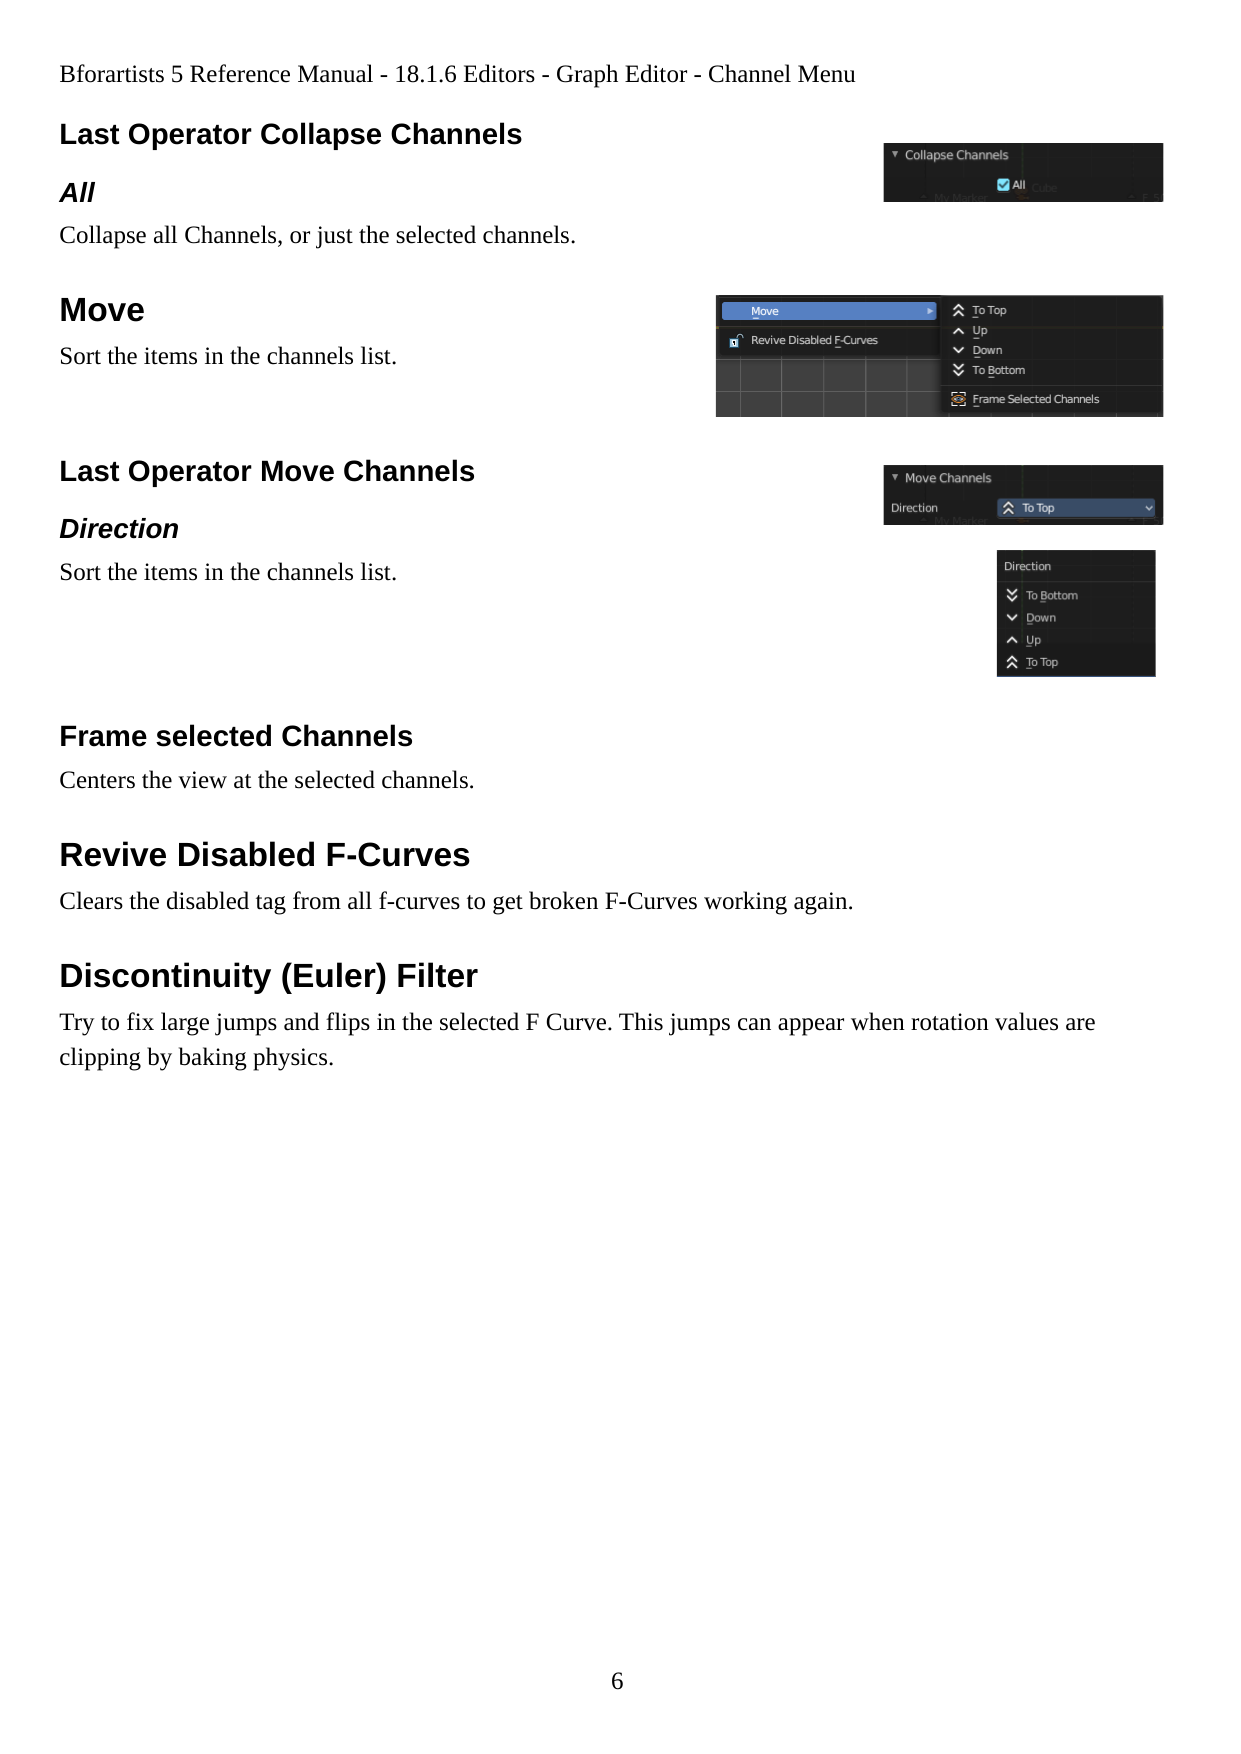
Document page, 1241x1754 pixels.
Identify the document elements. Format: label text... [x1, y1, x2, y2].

text Clears the disabled tag from all f-curves to get broken F-Curves working again. [59, 886, 1181, 915]
picture [996, 550, 1156, 677]
subtitle All [59, 176, 1181, 208]
text Centers the view at the selected channels. [59, 765, 1181, 794]
text Sort the items in the channels list. [59, 557, 996, 586]
subtitle Direction [59, 513, 1181, 545]
subtitle Discontinuity (Euler) Filter [59, 956, 1181, 995]
text [1156, 557, 1181, 586]
text Try to fix large jumps and flips in the selected F Curve. This jumps can appear when rotation values are clipping by baking physics. [59, 1007, 1181, 1071]
picture [883, 465, 1164, 525]
text Collapse all Channels, or just the selected channels. [59, 220, 1181, 249]
subtitle Last Operator Move Channels [59, 454, 1181, 488]
picture [715, 295, 1164, 417]
subtitle Frame selected Channels [59, 719, 1181, 753]
subtitle Last Operator Collapse Channels [59, 117, 1181, 151]
text Sort the items in the channels list. [59, 341, 715, 370]
subtitle Move [59, 290, 1181, 329]
picture [883, 143, 1164, 202]
subtitle Revive Disabled F-Curves [59, 835, 1181, 874]
